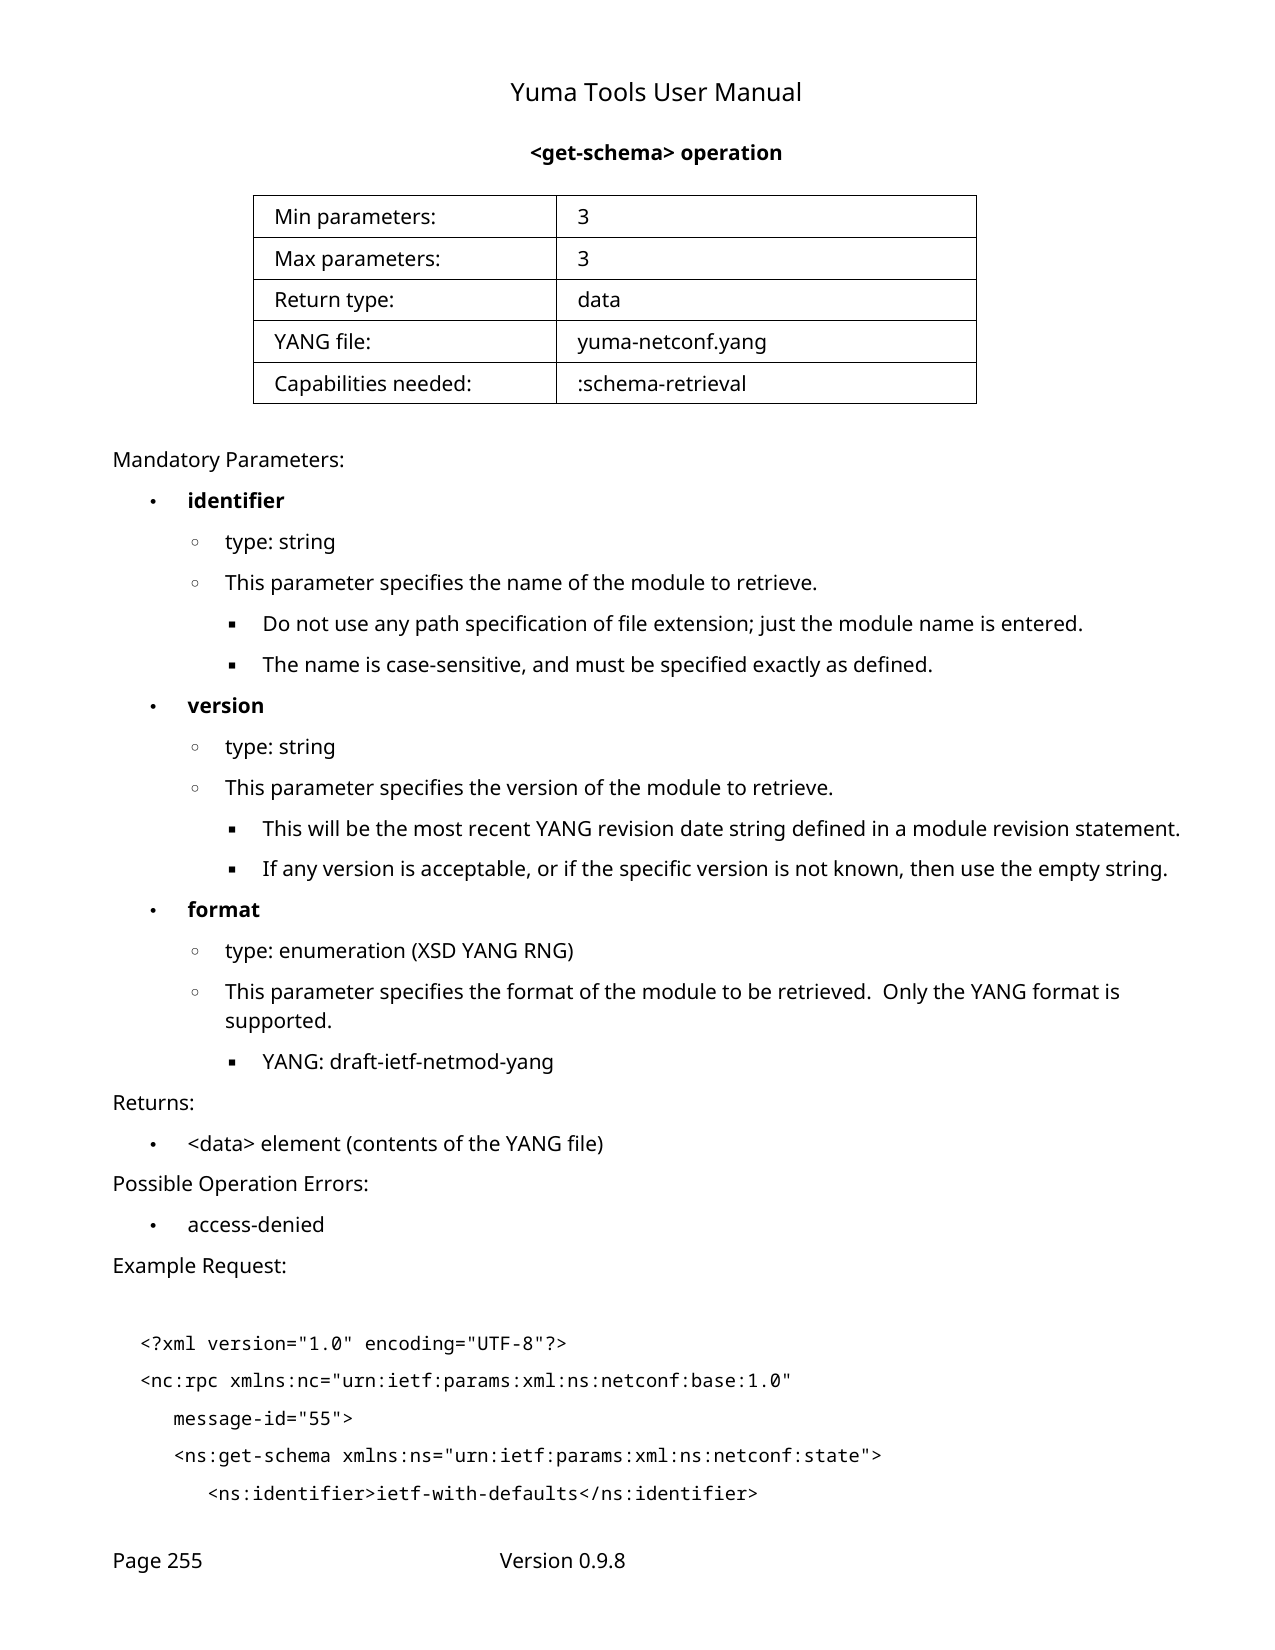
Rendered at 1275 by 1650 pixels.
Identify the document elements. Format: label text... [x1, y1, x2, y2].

list YANG: draft-ietf-netmod-yang [225, 1047, 1200, 1075]
subtitle <get-schema> operation [127, 138, 1185, 167]
list <data> element (contents of the YANG file) [150, 1129, 1200, 1157]
list identifier [150, 486, 1200, 514]
text Example Request: [112, 1251, 1200, 1280]
text Mandatory Parameters: [112, 445, 1200, 474]
list version [150, 691, 1200, 719]
text message-id="55"> [139, 1405, 1200, 1430]
table_cell :schema-retrieval [557, 363, 976, 403]
table_cell yuma-netconf.yang [557, 321, 976, 362]
list If any version is acceptable, or if the specific version is not known, then use the empty string. [225, 854, 1200, 883]
list This parameter specifies the name of the module to retrieve. [187, 568, 1200, 596]
text <nc:rpc xmlns:nc="urn:ietf:params:xml:ns:netconf:base:1.0" [139, 1367, 1200, 1393]
list This will be the most recent YANG revision date string defined in a module revision statement. [225, 814, 1200, 842]
table_cell 3 [557, 238, 976, 278]
table_cell Max parameters: [254, 238, 556, 278]
text Returns: [112, 1088, 1200, 1116]
list This parameter specifies the format of the module to be retrieved. Only the YANG format is supported. [187, 977, 1200, 1034]
list type: enumeration (XSD YANG RNG) [187, 936, 1200, 965]
list type: string [187, 732, 1200, 760]
text <ns:identifier>ietf-with-defaults</ns:identifier> [139, 1480, 1200, 1505]
table_cell YANG file: [254, 321, 556, 362]
list This parameter specifies the version of the module to retrieve. [187, 773, 1200, 801]
table_cell Return type: [254, 280, 556, 320]
table_header Min parameters: [254, 196, 556, 237]
list access-denied [150, 1211, 1200, 1239]
text <ns:get-schema xmlns:ns="urn:ietf:params:xml:ns:netconf:state"> [139, 1442, 1200, 1468]
list The name is case-sensitive, and must be specified exactly as defined. [225, 650, 1200, 678]
table_cell Capabilities needed: [254, 363, 556, 403]
list Do not use any path specification of file extension; just the module name is entered. [225, 609, 1200, 637]
text <?xml version="1.0" encoding="UTF-8"?> [139, 1330, 1200, 1355]
table_header 3 [557, 196, 976, 237]
list type: string [187, 527, 1200, 556]
list format [150, 896, 1200, 924]
text Possible Operation Errors: [112, 1169, 1200, 1198]
table_cell data [557, 280, 976, 320]
